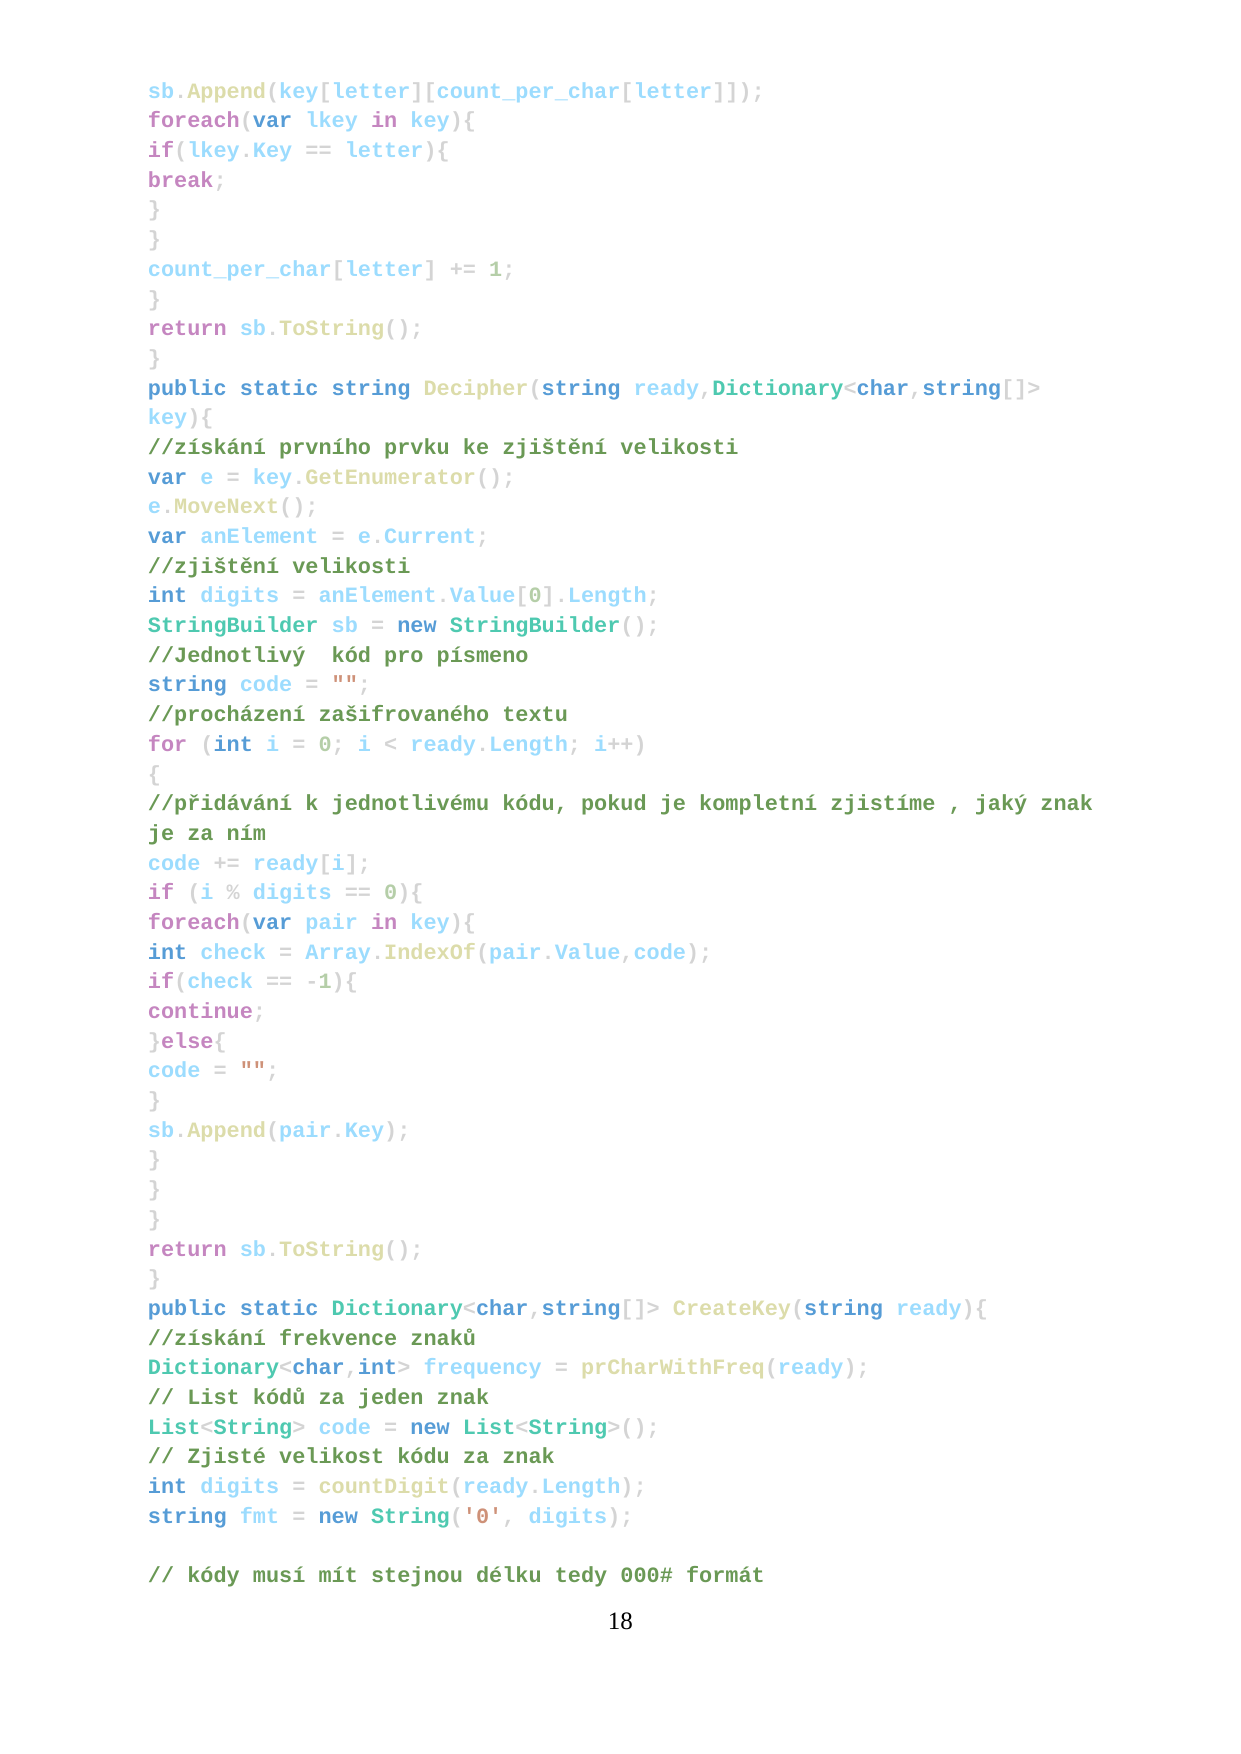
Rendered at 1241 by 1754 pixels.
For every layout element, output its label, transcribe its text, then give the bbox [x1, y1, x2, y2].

text count_per_char[letter] += 1; [148, 253, 1093, 283]
text e.MoveNext(); [148, 491, 1093, 520]
text return sb.ToString(); [148, 1233, 1093, 1262]
text foreach(var pair in key){ [148, 906, 1093, 936]
text //zjištění velikosti [148, 550, 1093, 580]
text code = ""; [148, 1055, 1093, 1084]
text int digits = countDigit(ready.Length); [148, 1470, 1093, 1500]
text List<String> code = new List<String>(); [148, 1411, 1093, 1441]
text break; [148, 164, 1093, 194]
text //procházení zašifrovaného textu [148, 698, 1093, 728]
text } [148, 1173, 1093, 1203]
text var anElement = e.Current; [148, 520, 1093, 550]
text string fmt = new String('0', digits); [148, 1500, 1093, 1530]
text string code = ""; [148, 669, 1093, 698]
text // Zjisté velikost kódu za znak [148, 1441, 1093, 1470]
text return sb.ToString(); [148, 312, 1093, 342]
text } [148, 283, 1093, 312]
text var e = key.GetEnumerator(); [148, 461, 1093, 491]
text public static string Decipher(string ready,Dictionary<char,string[]> key){ [148, 372, 1093, 431]
text //získání prvního prvku ke zjištění velikosti [148, 431, 1093, 461]
text if (i % digits == 0){ [148, 877, 1093, 906]
text for (int i = 0; i < ready.Length; i++) [148, 728, 1093, 758]
text if(lkey.Key == letter){ [148, 134, 1093, 164]
text code += ready[i]; [148, 847, 1093, 877]
text sb.Append(pair.Key); [148, 1114, 1093, 1144]
text } [148, 342, 1093, 372]
text Dictionary<char,int> frequency = prCharWithFreq(ready); [148, 1352, 1093, 1381]
text sb.Append(key[letter][count_per_char[letter]]); [148, 75, 1093, 105]
text //Jednotlivý kód pro písmeno [148, 639, 1093, 669]
text // kódy musí mít stejnou délku tedy 000# formát [148, 1559, 1093, 1589]
text } [148, 1084, 1093, 1114]
text foreach(var lkey in key){ [148, 105, 1093, 134]
text } [148, 1262, 1093, 1292]
text //získání frekvence znaků [148, 1322, 1093, 1352]
text //přidávání k jednotlivému kódu, pokud je kompletní zjistíme , jaký znak je za ním [148, 787, 1093, 847]
text continue; [148, 995, 1093, 1025]
text } [148, 1203, 1093, 1233]
text } [148, 1144, 1093, 1173]
text int digits = anElement.Value[0].Length; [148, 580, 1093, 609]
text { [148, 758, 1093, 787]
text } [148, 223, 1093, 253]
text }else{ [148, 1025, 1093, 1055]
text } [148, 194, 1093, 223]
text StringBuilder sb = new StringBuilder(); [148, 609, 1093, 639]
text if(check == -1){ [148, 966, 1093, 995]
text int check = Array.IndexOf(pair.Value,code); [148, 936, 1093, 966]
text // List kódů za jeden znak [148, 1381, 1093, 1411]
text public static Dictionary<char,string[]> CreateKey(string ready){ [148, 1292, 1093, 1322]
